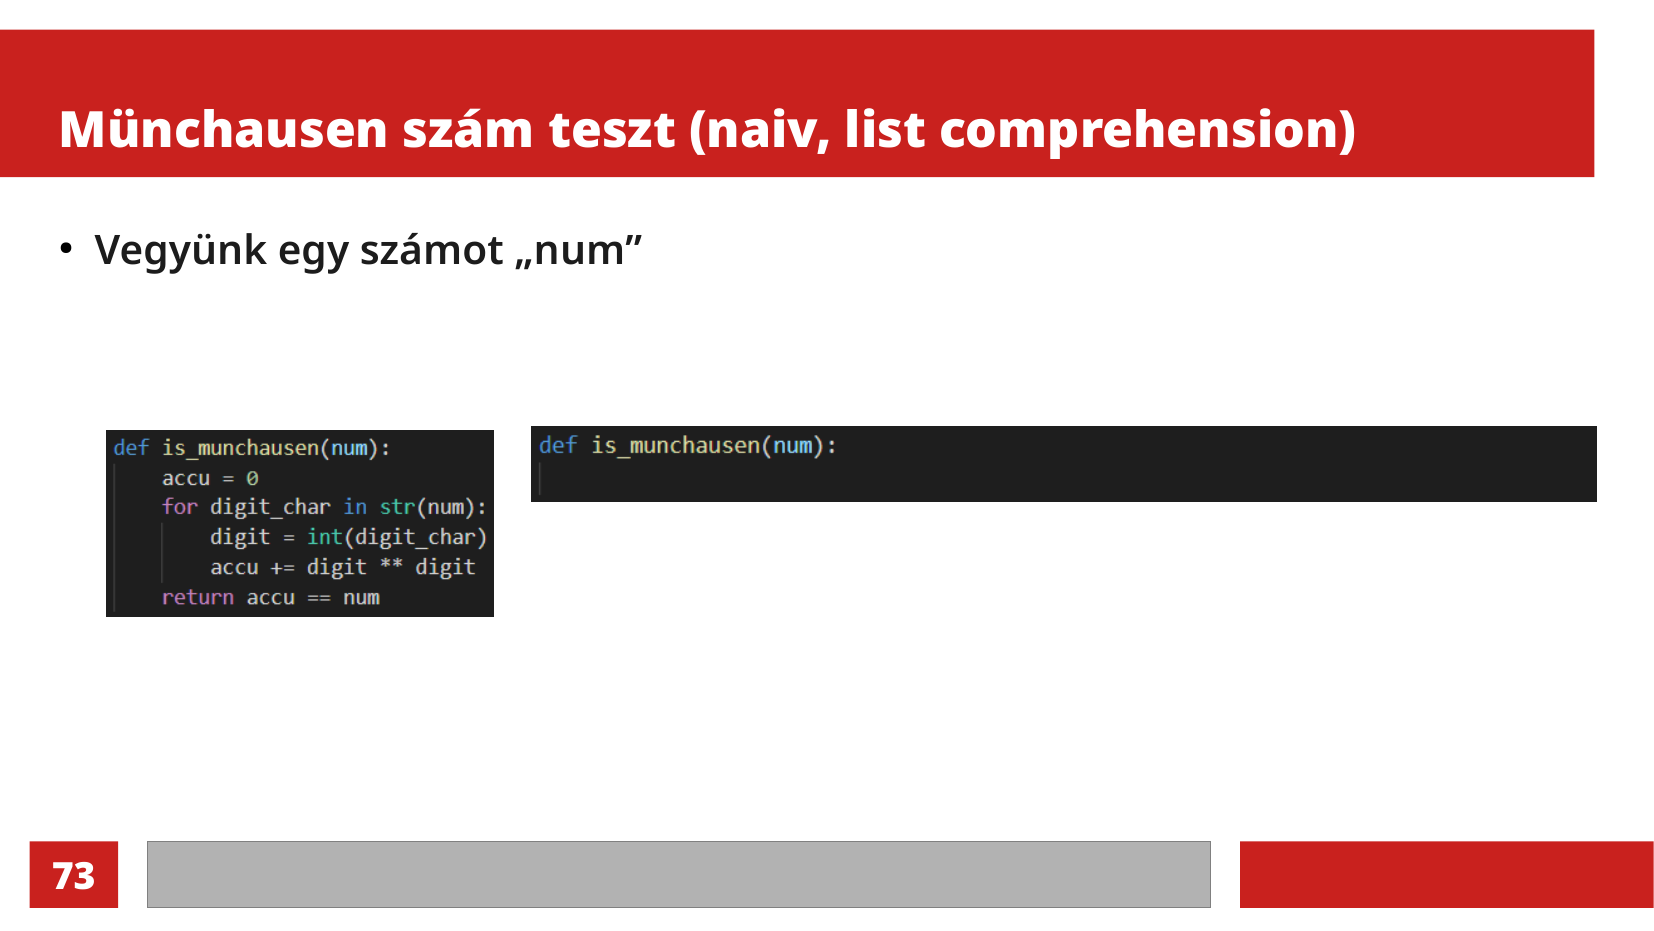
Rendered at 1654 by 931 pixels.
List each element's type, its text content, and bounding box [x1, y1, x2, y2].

picture [106, 430, 494, 617]
title Münchausen szám teszt (naiv, list comprehension) [59, 44, 1595, 163]
picture [531, 426, 1597, 502]
list Vegyünk egy számot „num” [59, 221, 1565, 443]
